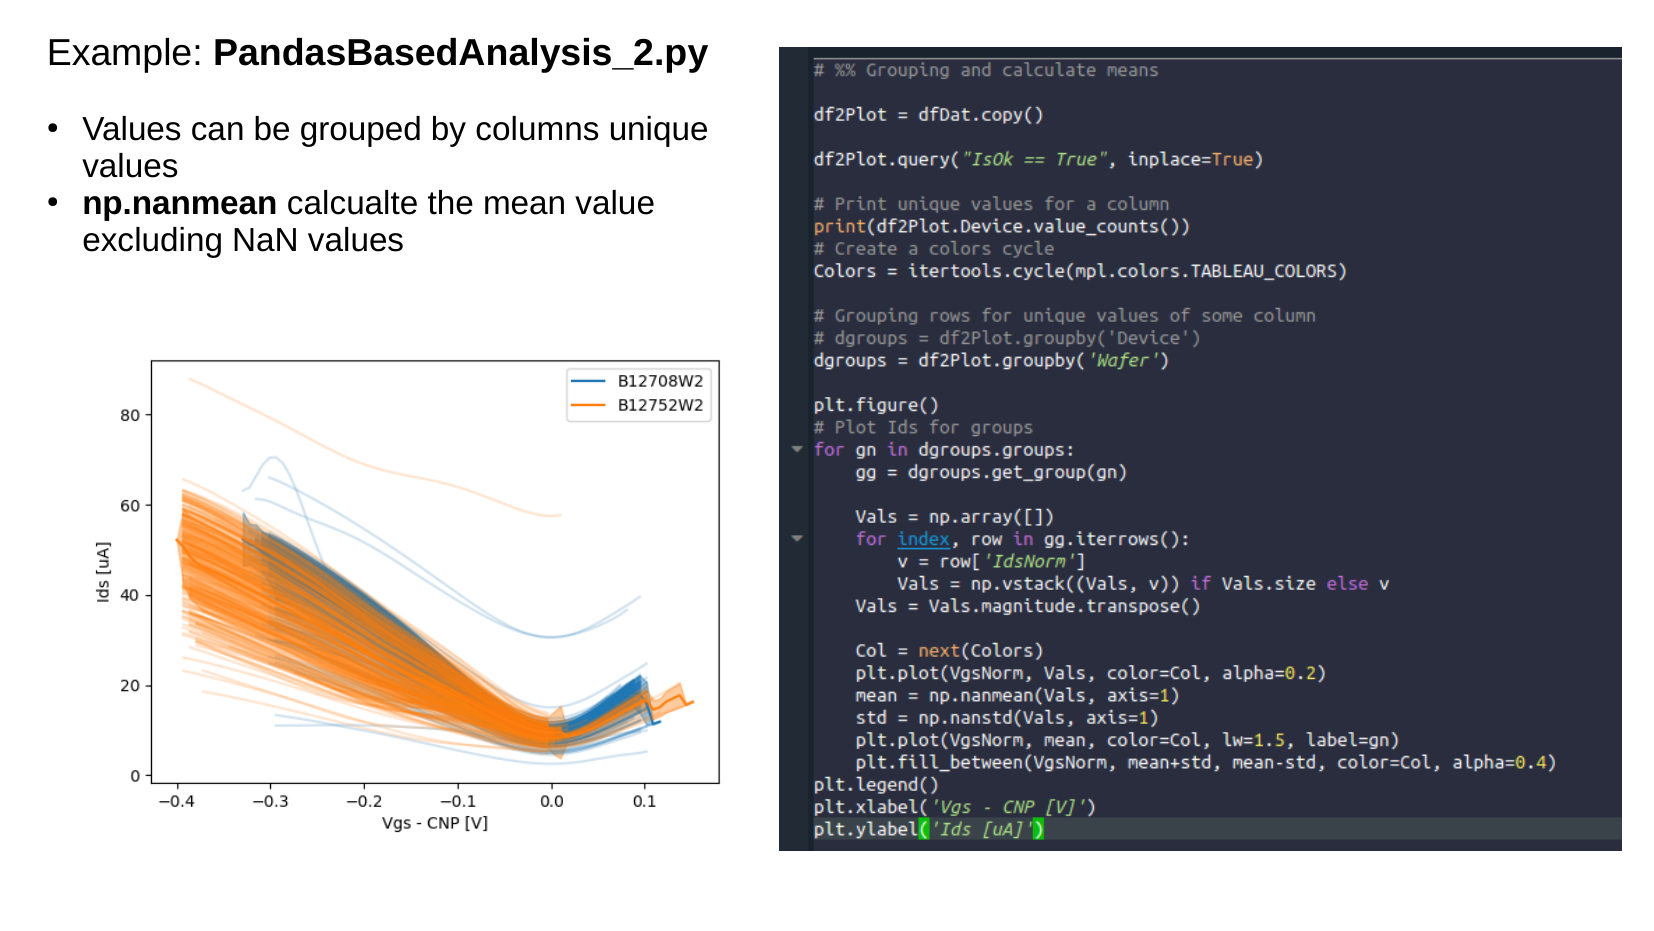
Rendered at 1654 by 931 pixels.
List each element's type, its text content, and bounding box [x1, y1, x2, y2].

picture [72, 318, 745, 839]
picture [779, 47, 1622, 851]
text_box Example: PandasBasedAnalysis_2.py Values can be grouped by columns unique values np.nanmean calcualte the mean value excluding NaN values [32, 23, 804, 308]
